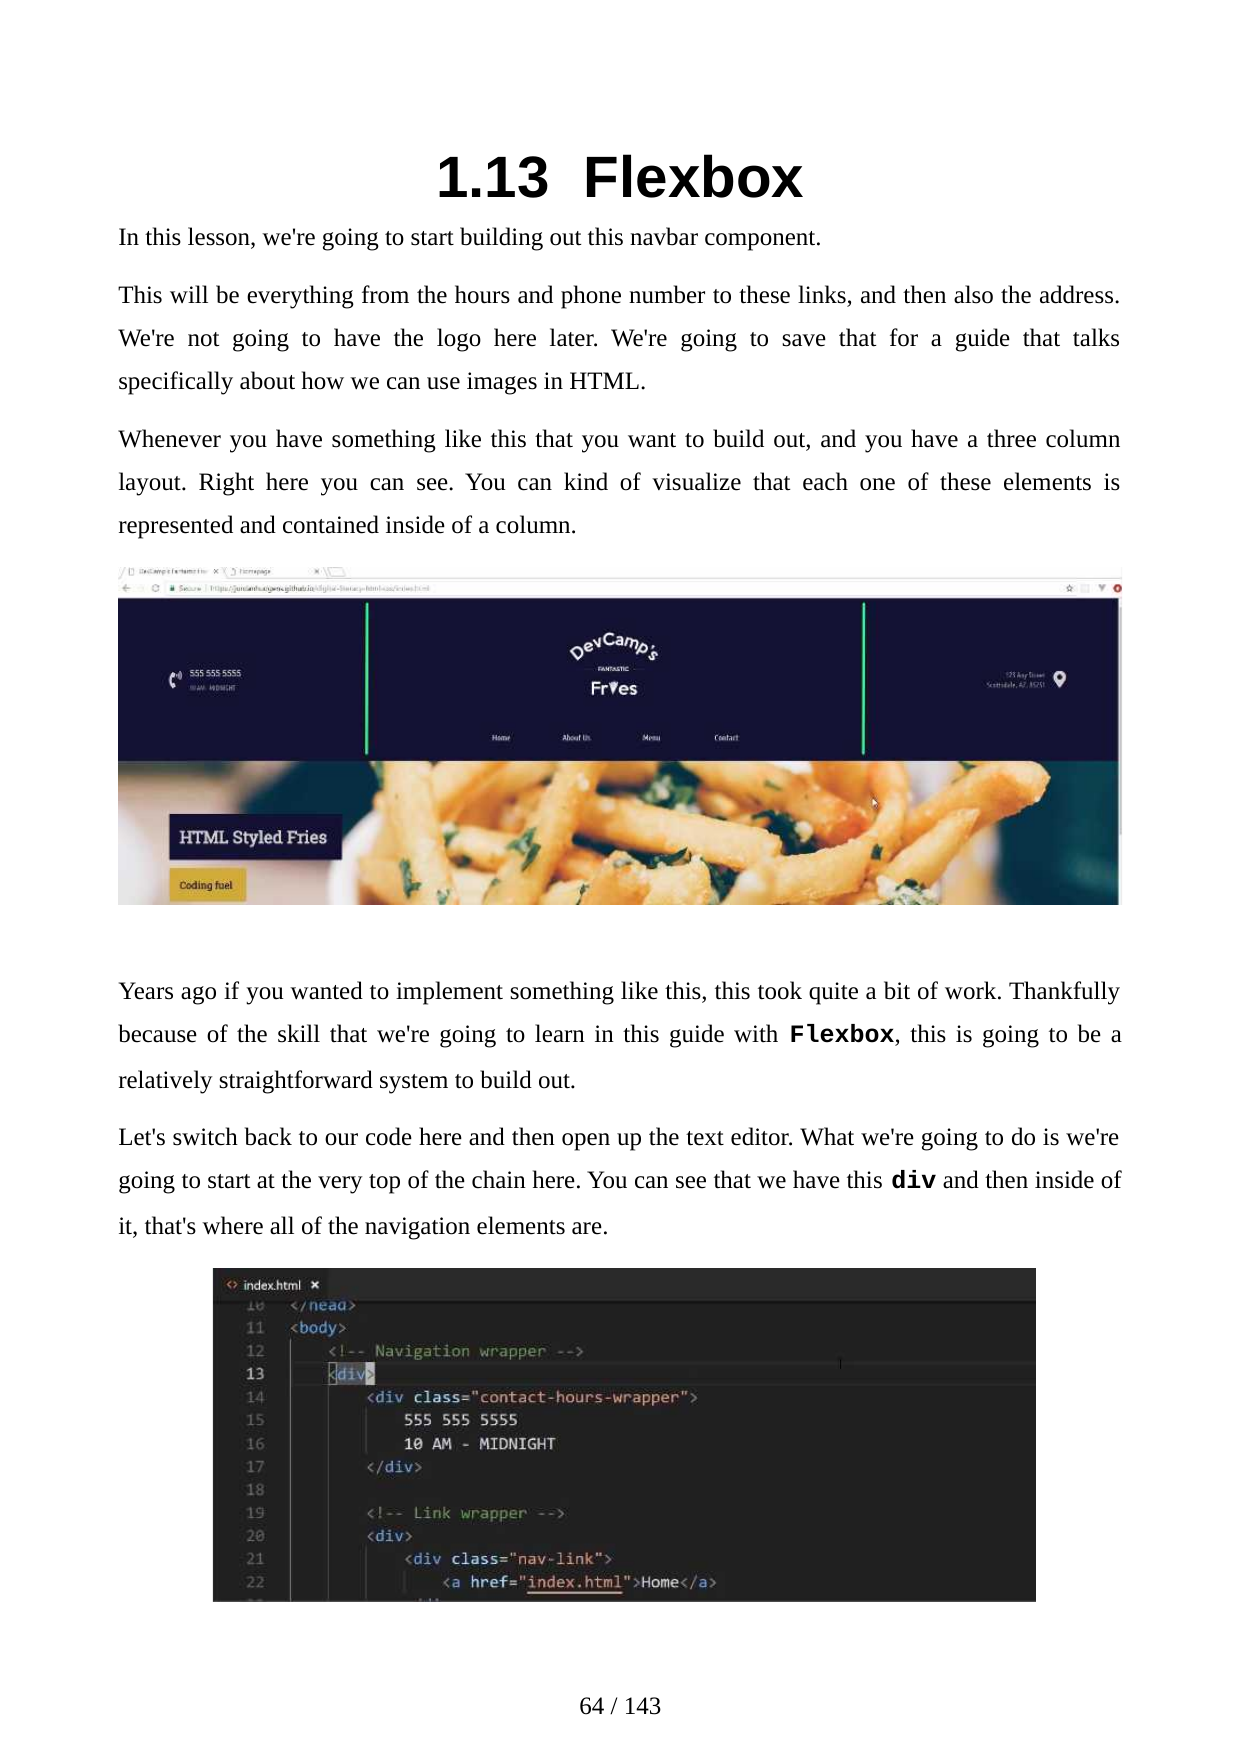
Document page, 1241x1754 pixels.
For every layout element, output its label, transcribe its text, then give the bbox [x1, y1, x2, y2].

text Let's switch back to our code here and then open up the text editor. What we're going to do is we're going to start at the very top of the chain here. You can see that we have this div and then inside of it, that's where all of the navigation elements are. [118, 1122, 1122, 1239]
text Whenever you have something like this that you want to build out, and you have a three column layout. Right here you can see. You can kind of visualize that each one of these elements is represented and contained inside of a column. [118, 424, 1122, 539]
picture [212, 1268, 1036, 1602]
picture [118, 567, 1123, 905]
text Years ago if you wanted to implement something like this, this took quite a bit of work. Thankfully because of the skill that we're going to learn in this guide with Flexbox, this is going to be a relatively straightforward system to build out. [118, 976, 1122, 1093]
text This will be everything from the hours and phone number to these links, and then also the address. We're not going to have the logo here later. We're going to save that for a guide that talks specifically about how we can use images in HTML. [118, 280, 1122, 395]
text In this lesson, we're going to start building out this navbar component. [118, 222, 1122, 251]
title 1.13 Flexbox [118, 143, 1122, 210]
